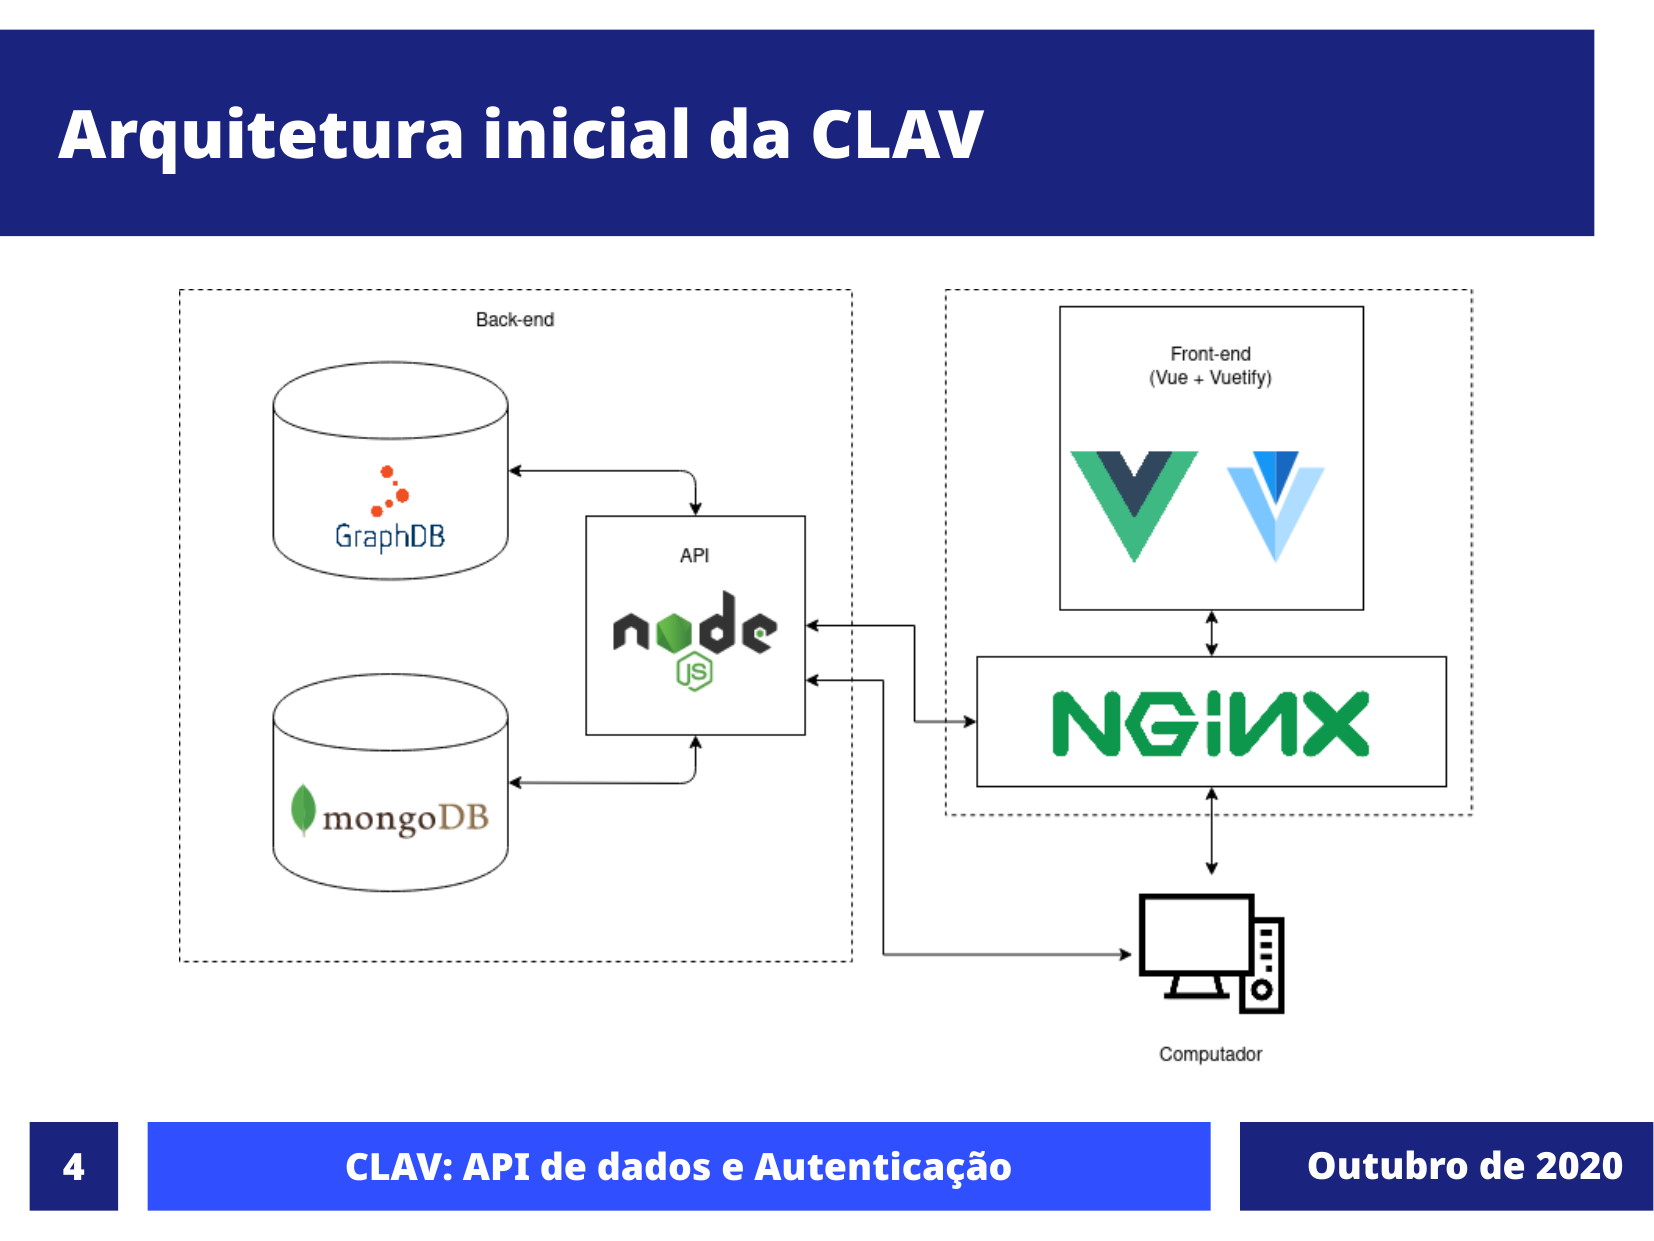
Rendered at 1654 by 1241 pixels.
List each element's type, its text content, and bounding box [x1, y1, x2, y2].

picture [179, 289, 1474, 1069]
title Arquitetura inicial da CLAV [59, 59, 1595, 207]
